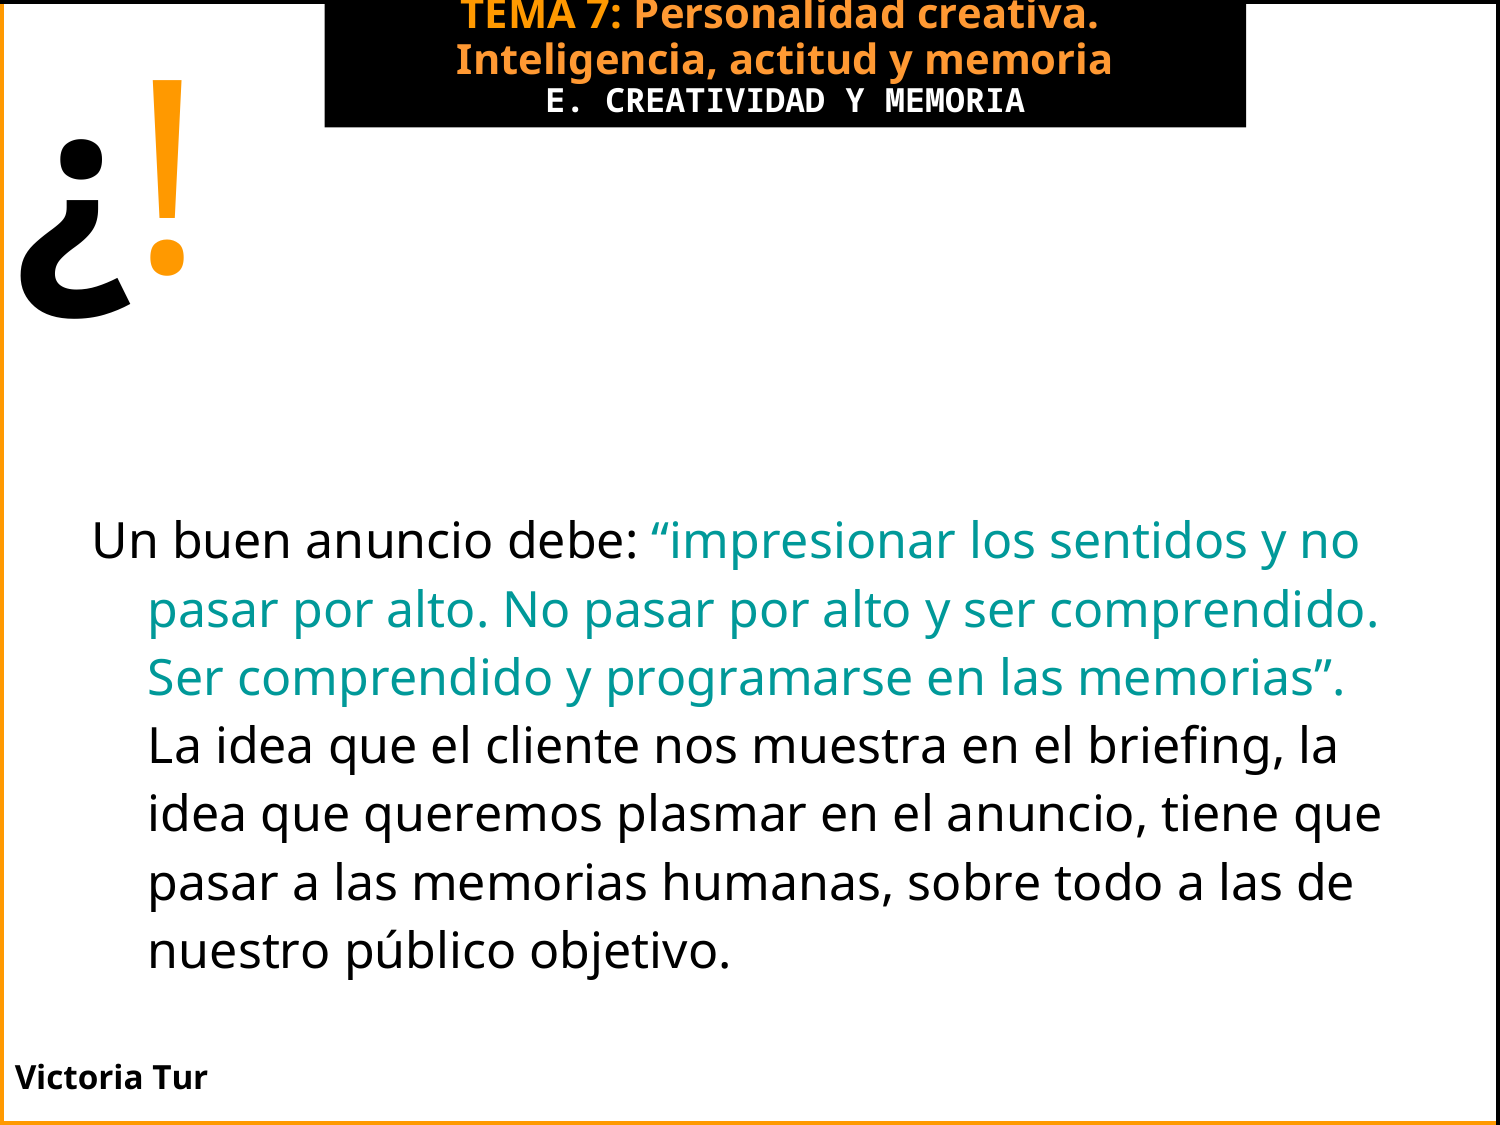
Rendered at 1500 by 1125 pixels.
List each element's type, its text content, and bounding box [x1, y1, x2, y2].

title [75, 45, 1426, 233]
list Un buen anuncio debe: “impresionar los sentidos y no pasar por alto. No pasar por alto y ser comprendido. Ser comprendido y programarse en las memorias”. La idea que el cliente nos muestra en el briefing, la idea que queremos plasmar en el anuncio, tiene que pasar a las memorias humanas, sobre todo a las de nuestro público objetivo. [76, 255, 1427, 1051]
